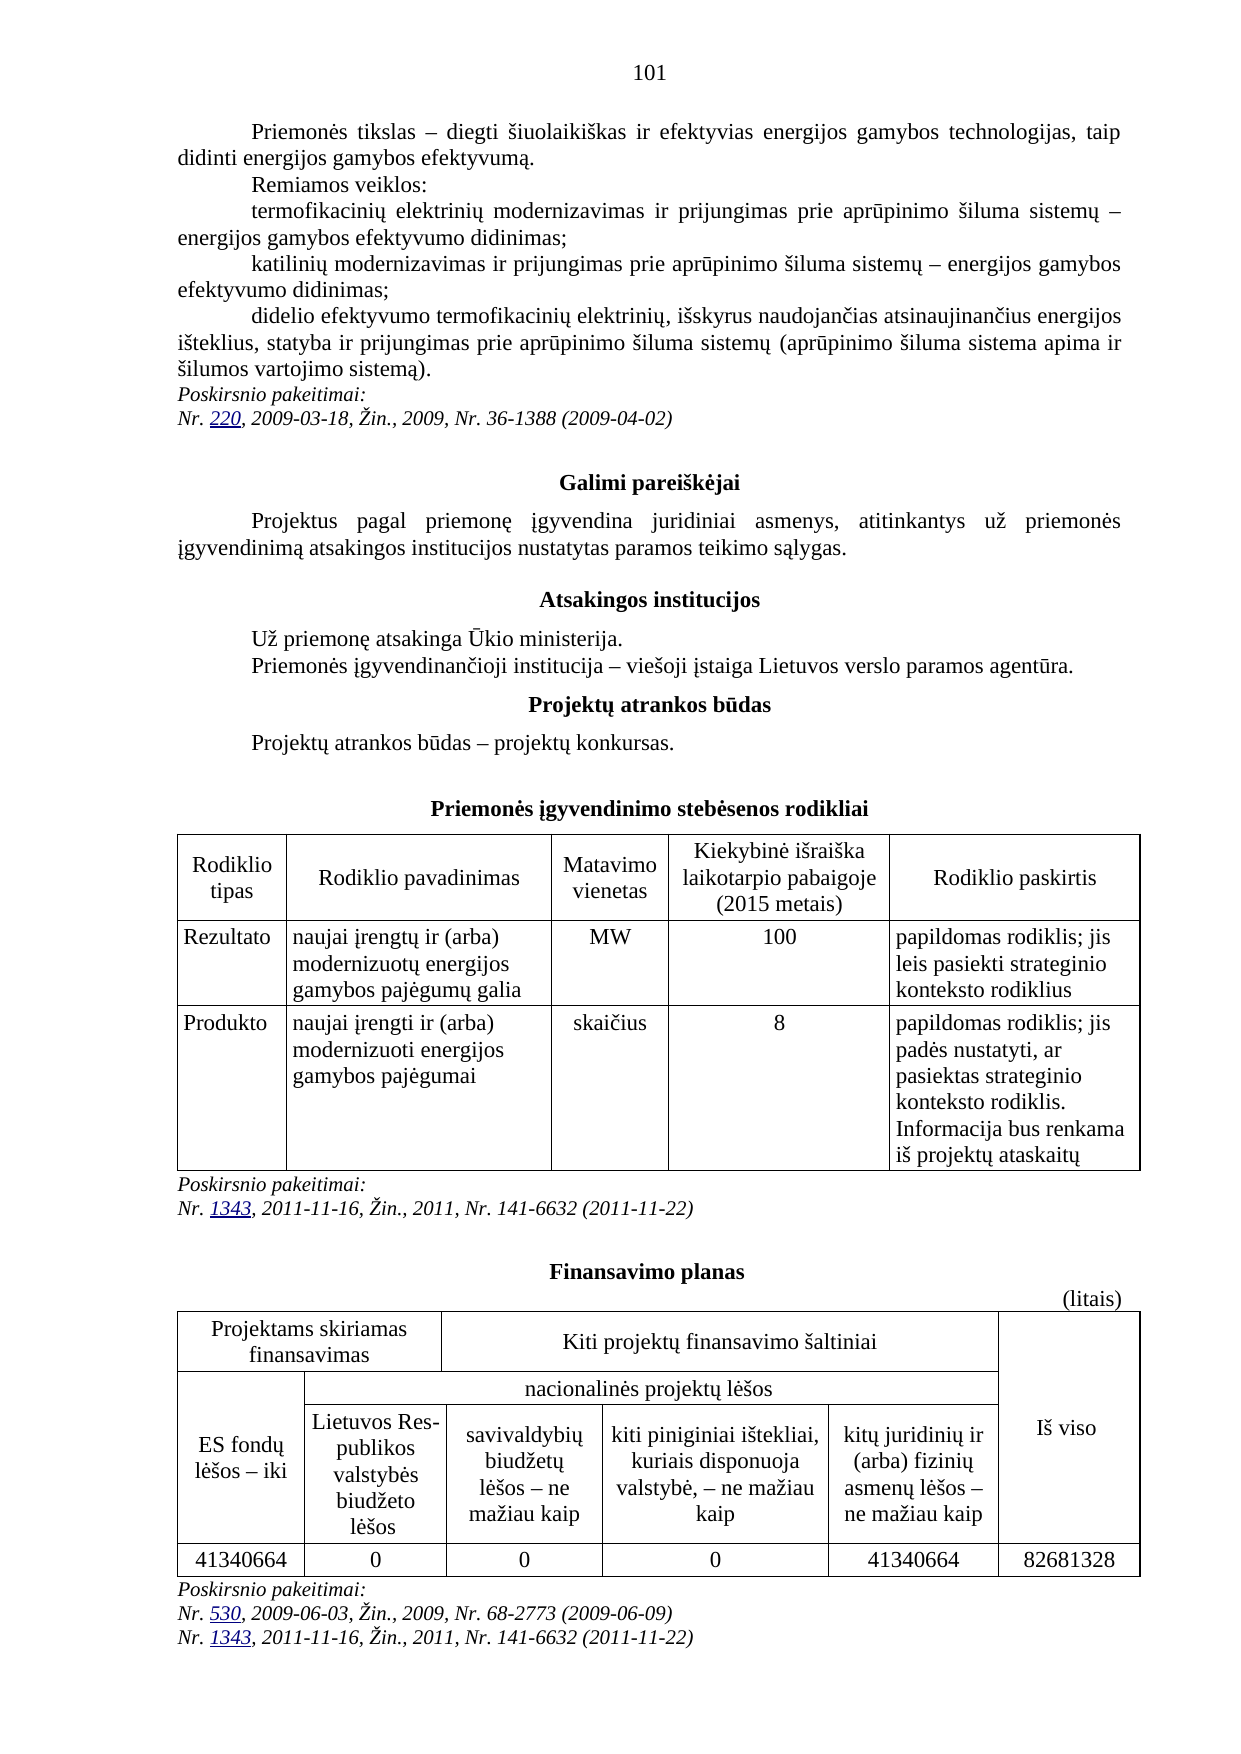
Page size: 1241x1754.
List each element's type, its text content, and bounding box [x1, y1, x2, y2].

text Nr. 1343, 2011-11-16, Žin., 2011, Nr. 141-6632 (2011-11-22) [177, 1196, 1122, 1219]
table_cell savivaldybių biudžetų lėšos – ne mažiau kaip [447, 1405, 602, 1543]
text Finansavimo planas [177, 1258, 1122, 1285]
text Poskirsnio pakeitimai: [177, 1577, 1122, 1601]
table_header Rodiklio paskirtis [890, 835, 1139, 919]
table_cell 100 [669, 921, 889, 1005]
table_header Rodiklio pavadinimas [287, 835, 551, 919]
table_header Kiekybinė išraiška laikotarpio pabaigoje (2015 metais) [669, 835, 889, 919]
table_cell kiti piniginiai ištekliai, kuriais disponuoja valstybė, – ne mažiau kaip [603, 1405, 828, 1543]
table_cell 41340664 [829, 1544, 998, 1576]
table_header Iš viso [999, 1312, 1139, 1543]
table_cell 0 [447, 1544, 602, 1576]
table_cell Produkto [178, 1006, 286, 1170]
table_cell nacionalinės projektų lėšos [305, 1372, 998, 1404]
text Priemonės tikslas – diegti šiuolaikiškas ir efektyvias energijos gamybos technologijas, taip didinti energijos gamybos efektyvumą. [177, 118, 1122, 171]
text termofikacinių elektrinių modernizavimas ir prijungimas prie aprūpinimo šiluma sistemų – energijos gamybos efektyvumo didinimas; [177, 197, 1122, 250]
text Priemonės įgyvendinimo stebėsenos rodikliai [177, 795, 1122, 821]
text Projektus pagal priemonę įgyvendina juridiniai asmenys, atitinkantys už priemonės įgyvendinimą atsakingos institucijos nustatytas paramos teikimo sąlygas. [177, 507, 1122, 560]
text Atsakingos institucijos [177, 587, 1122, 613]
text Poskirsnio pakeitimai: [177, 382, 1122, 406]
text katilinių modernizavimas ir prijungimas prie aprūpinimo šiluma sistemų – energijos gamybos efektyvumo didinimas; [177, 250, 1122, 303]
text Nr. 530, 2009-06-03, Žin., 2009, Nr. 68-2773 (2009-06-09) [177, 1601, 1122, 1625]
table_cell 82681328 [999, 1544, 1139, 1576]
text didelio efektyvumo termofikacinių elektrinių, išskyrus naudojančias atsinaujinančius energijos išteklius, statyba ir prijungimas prie aprūpinimo šiluma sistemų (aprūpinimo šiluma sistema apima ir šilumos vartojimo sistemą). [177, 303, 1122, 382]
table_header Projektams skiriamas finansavimas [178, 1312, 441, 1371]
table_cell Rezultato [178, 921, 286, 1005]
table_cell skaičius [552, 1006, 668, 1170]
text Nr. 220, 2009-03-18, Žin., 2009, Nr. 36-1388 (2009-04-02) [177, 406, 1122, 430]
table_cell 0 [305, 1544, 446, 1576]
text Projektų atrankos būdas [177, 691, 1122, 717]
table_cell 8 [669, 1006, 889, 1170]
table_cell kitų juridinių ir (arba) fizinių asmenų lėšos – ne mažiau kaip [829, 1405, 998, 1543]
text Priemonės įgyvendinančioji institucija – viešoji įstaiga Lietuvos verslo paramos agentūra. [177, 652, 1122, 678]
table_cell naujai įrengtų ir (arba) modernizuotų energijos gamybos pajėgumų galia [287, 921, 551, 1005]
table_header Rodiklio tipas [178, 835, 286, 919]
table_cell 41340664 [178, 1544, 304, 1576]
table_cell Lietuvos Res­publikos valsty­bės biudžeto lėšos [305, 1405, 446, 1543]
table_cell papildomas rodiklis; jis padės nustatyti, ar pasiektas strateginio konteksto rodiklis. Informacija bus renkama iš projektų ataskaitų [890, 1006, 1139, 1170]
text (litais) [177, 1285, 1122, 1311]
text Galimi pareiškėjai [177, 469, 1122, 495]
table_header Kiti projektų finansavimo šaltiniai [442, 1312, 998, 1371]
table_cell MW [552, 921, 668, 1005]
text Už priemonę atsakinga Ūkio ministerija. [177, 625, 1122, 652]
table_header Matavimo vienetas [552, 835, 668, 919]
table_cell ES fondų lėšos – iki [178, 1372, 304, 1543]
text Poskirsnio pakeitimai: [177, 1171, 1122, 1196]
text Remiamos veiklos: [177, 171, 1122, 197]
table_cell naujai įrengti ir (arba) modernizuoti energijos gamybos pajėgumai [287, 1006, 551, 1170]
table_cell 0 [603, 1544, 828, 1576]
text Nr. 1343, 2011-11-16, Žin., 2011, Nr. 141-6632 (2011-11-22) [177, 1625, 1122, 1649]
text Projektų atrankos būdas – projektų konkursas. [177, 729, 1122, 756]
table_cell papildomas rodiklis; jis leis pasiekti strateginio konteksto rodiklius [890, 921, 1139, 1005]
